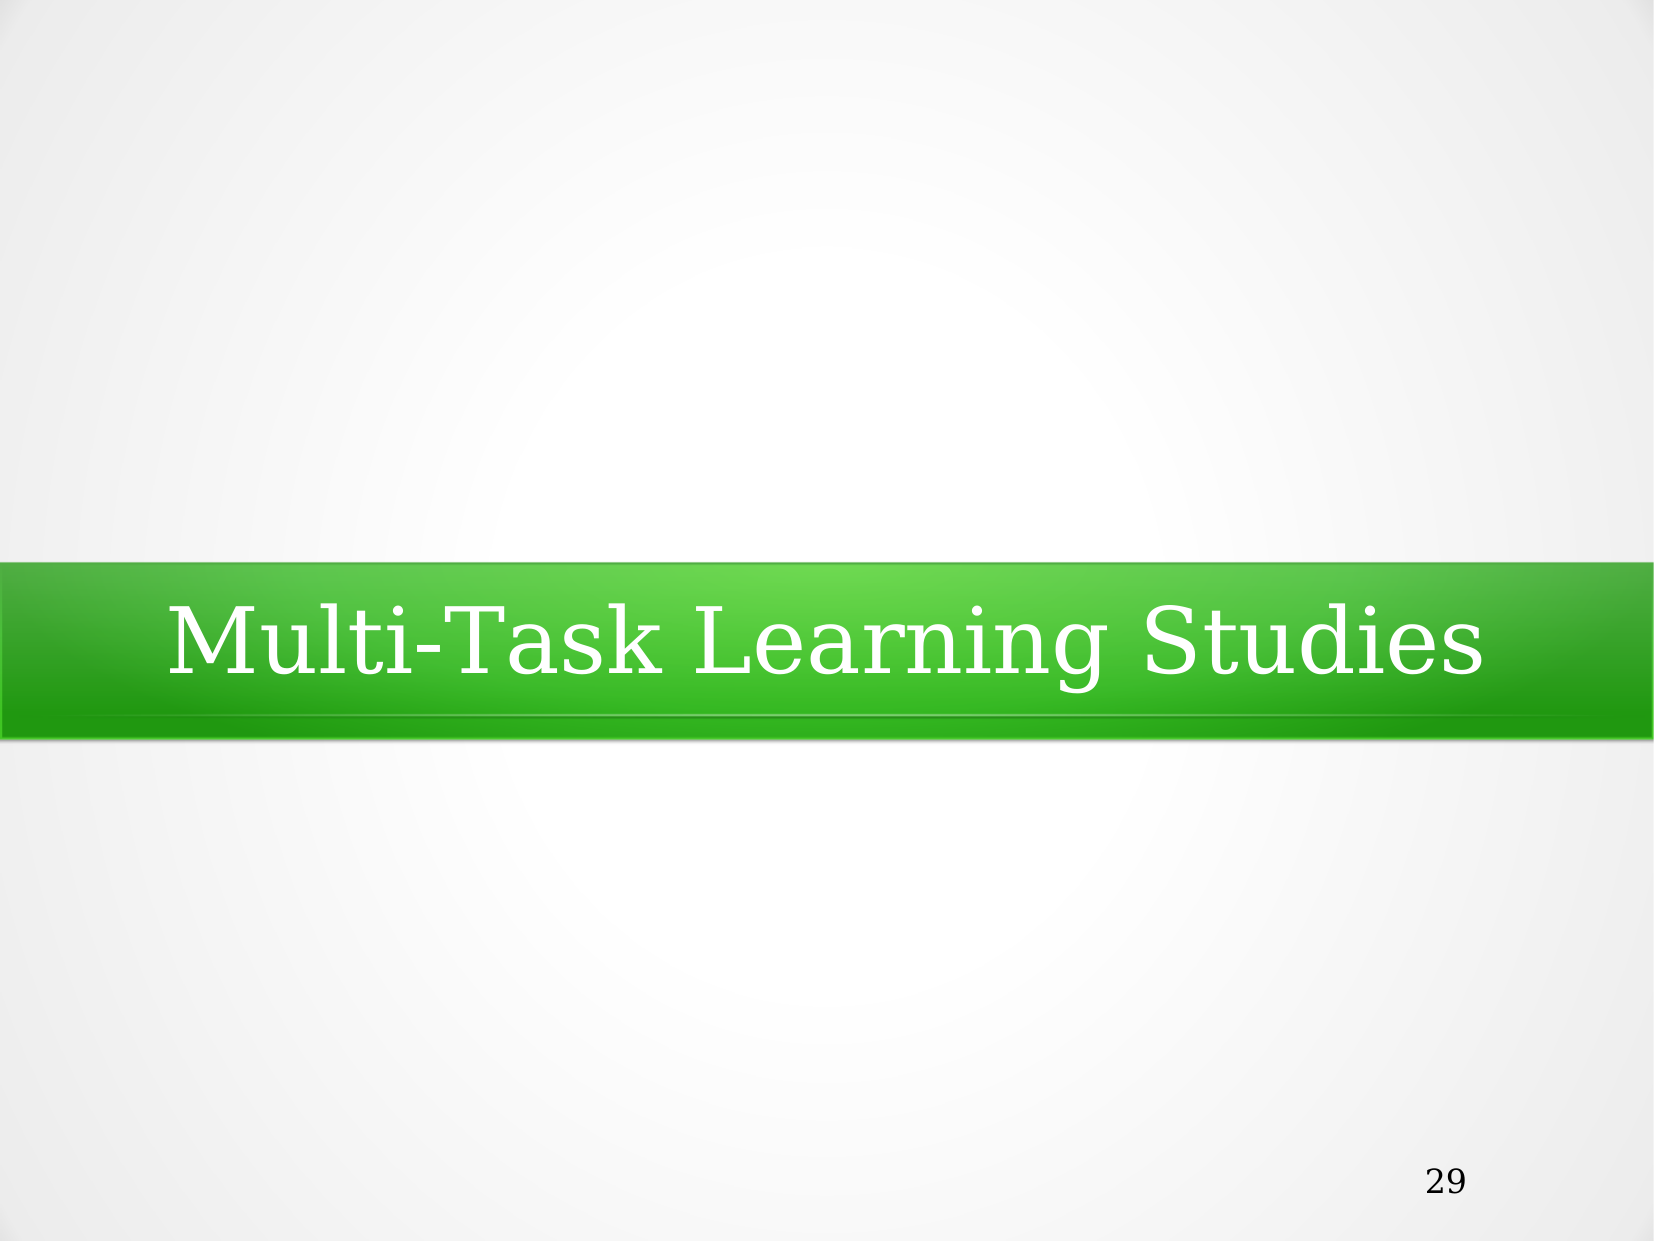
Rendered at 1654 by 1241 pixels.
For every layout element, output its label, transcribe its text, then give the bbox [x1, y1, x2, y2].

title Multi-Task Learning Studies [82, 578, 1571, 715]
picture [0, 0, 1654, 1241]
